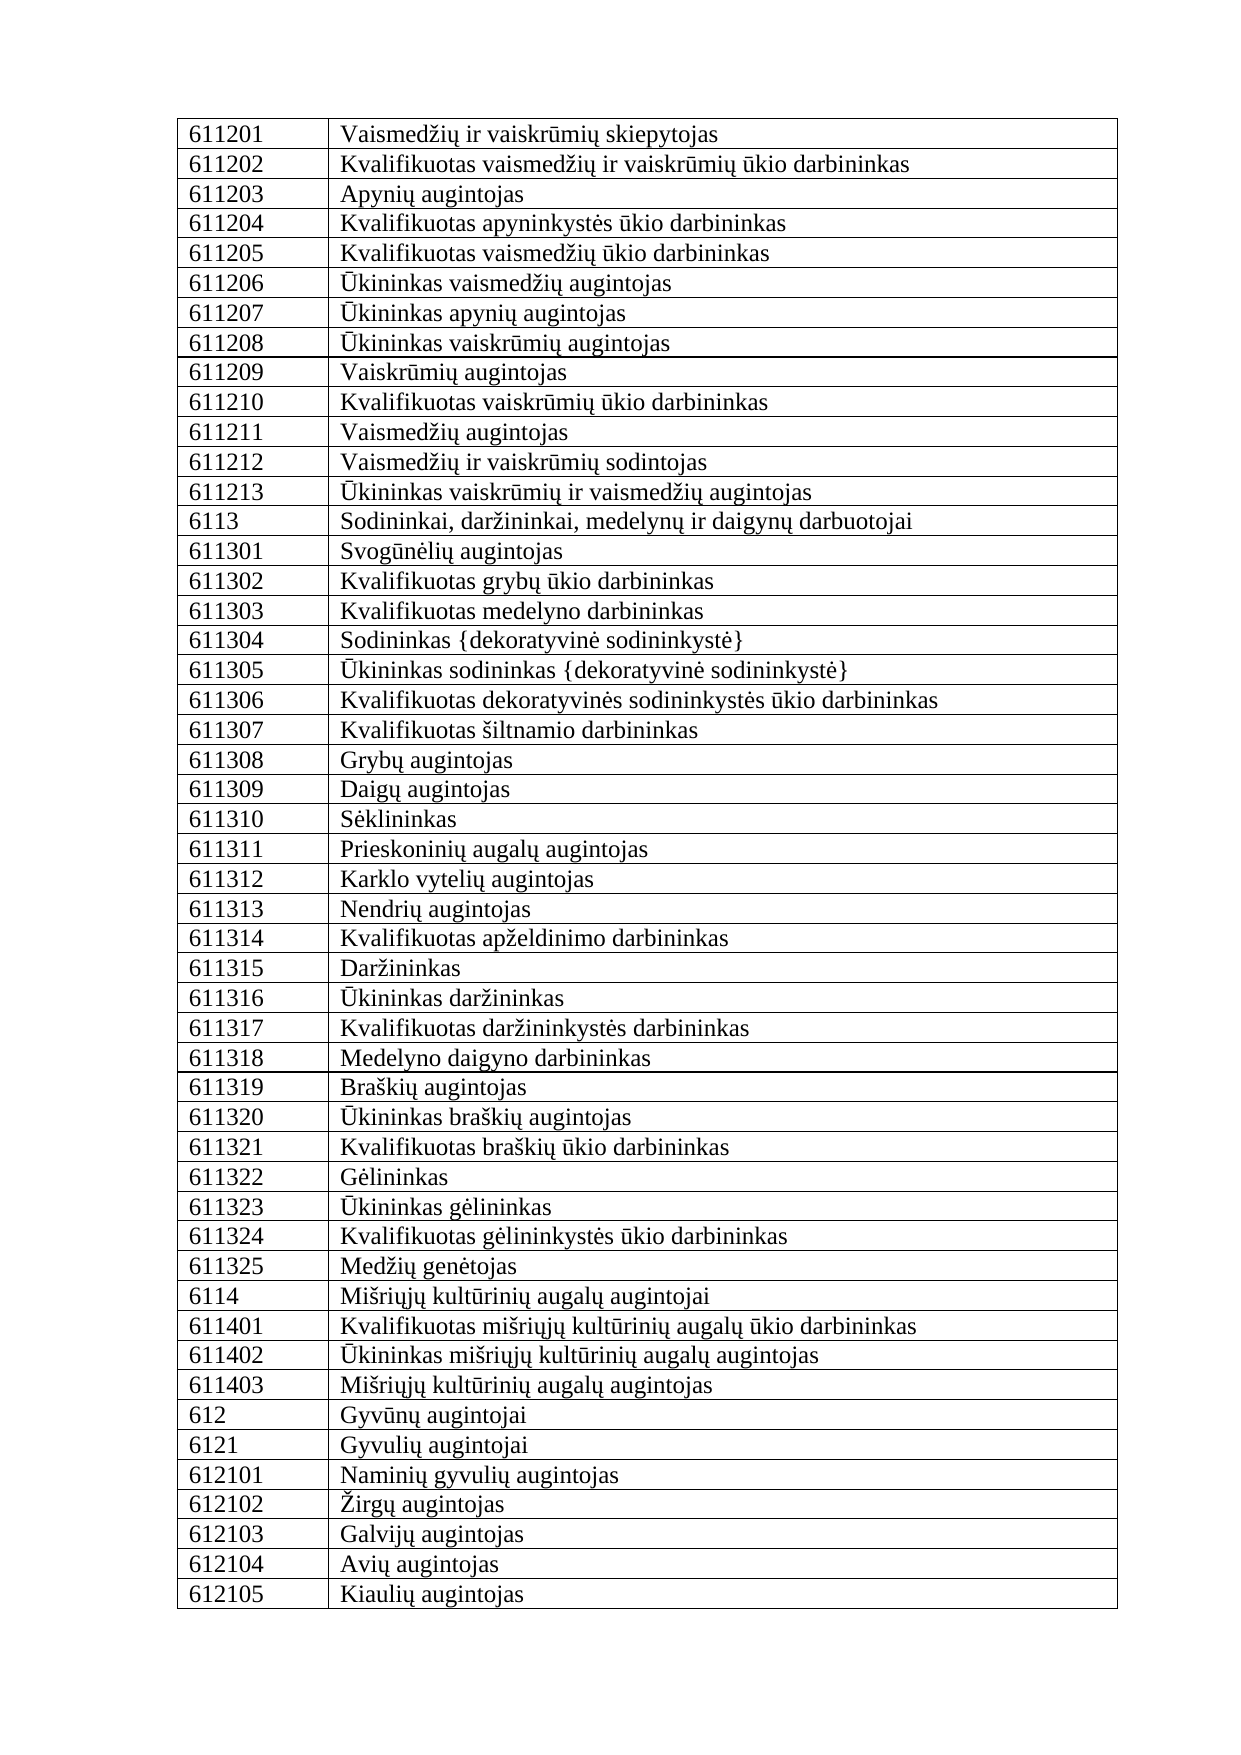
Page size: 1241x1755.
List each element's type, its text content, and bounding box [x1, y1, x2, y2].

table_cell Kvalifikuotas vaismedžių ūkio darbininkas [329, 238, 1117, 267]
table_cell [1118, 1578, 1122, 1608]
table_cell [1118, 1280, 1122, 1310]
table_cell 611301 [178, 536, 328, 565]
table_cell 611317 [178, 1013, 328, 1042]
table_cell 611325 [178, 1251, 328, 1280]
table_cell 611311 [178, 834, 328, 863]
table_cell [1118, 744, 1122, 773]
table_cell 611313 [178, 894, 328, 922]
table_cell 611322 [178, 1162, 328, 1191]
table_cell 611318 [178, 1043, 328, 1071]
table_cell [1118, 1489, 1122, 1518]
table_cell Ūkininkas gėlininkas [329, 1192, 1117, 1220]
table_cell Daržininkas [329, 953, 1117, 982]
table_cell [1118, 982, 1122, 1012]
table_cell [1118, 1250, 1122, 1280]
table_cell Ūkininkas vaismedžių augintojas [329, 268, 1117, 297]
table_cell Daigų augintojas [329, 775, 1117, 803]
table_cell 611205 [178, 238, 328, 267]
table_cell 611207 [178, 298, 328, 327]
table_cell [1118, 208, 1122, 237]
table_cell 611201 [178, 119, 328, 148]
table_cell [1118, 178, 1122, 207]
table_cell Kvalifikuotas gėlininkystės ūkio darbininkas [329, 1221, 1117, 1250]
table_cell 611314 [178, 924, 328, 952]
table_cell Sodininkai, daržininkai, medelynų ir daigynų darbuotojai [329, 506, 1117, 535]
table_cell 611303 [178, 596, 328, 624]
table_cell 611315 [178, 953, 328, 982]
table_cell 611319 [178, 1073, 328, 1101]
table_cell Gyvulių augintojai [329, 1430, 1117, 1459]
table_cell Kvalifikuotas mišriųjų kultūrinių augalų ūkio darbininkas [329, 1311, 1117, 1339]
table_cell Ūkininkas daržininkas [329, 983, 1117, 1012]
table_cell [1118, 476, 1122, 505]
table_cell 612101 [178, 1460, 328, 1488]
table_cell [1118, 1459, 1122, 1488]
table_cell 612104 [178, 1549, 328, 1578]
table_cell [1118, 416, 1122, 446]
table_cell 611211 [178, 417, 328, 446]
table_cell 611307 [178, 715, 328, 744]
table_cell Sėklininkas [329, 804, 1117, 833]
table_cell [1118, 1101, 1122, 1131]
table_cell Ūkininkas braškių augintojas [329, 1102, 1117, 1131]
table_cell 611308 [178, 745, 328, 773]
table_cell 611302 [178, 566, 328, 595]
table_cell Karklo vytelių augintojas [329, 864, 1117, 893]
table_cell 611324 [178, 1221, 328, 1250]
table_cell Ūkininkas sodininkas {dekoratyvinė sodininkystė} [329, 655, 1117, 684]
table_cell Prieskoninių augalų augintojas [329, 834, 1117, 863]
table_cell 611323 [178, 1192, 328, 1220]
table_cell 612103 [178, 1519, 328, 1548]
table_cell [1118, 1220, 1122, 1250]
table_cell [1118, 565, 1122, 595]
table_cell Medelyno daigyno darbininkas [329, 1043, 1117, 1071]
table_cell 611312 [178, 864, 328, 893]
table_cell Ūkininkas apynių augintojas [329, 298, 1117, 327]
table_cell [1118, 1369, 1122, 1399]
table_cell 611204 [178, 209, 328, 237]
table_cell Vaismedžių ir vaiskrūmių skiepytojas [329, 119, 1117, 148]
table_cell [1118, 1042, 1122, 1071]
table_cell [1118, 1429, 1122, 1459]
table_cell Žirgų augintojas [329, 1490, 1117, 1518]
table_cell Gyvūnų augintojai [329, 1400, 1117, 1429]
table_cell Kvalifikuotas braškių ūkio darbininkas [329, 1132, 1117, 1161]
table_cell Kvalifikuotas medelyno darbininkas [329, 596, 1117, 624]
table_cell [1118, 863, 1122, 893]
table_cell Ūkininkas vaiskrūmių ir vaismedžių augintojas [329, 477, 1117, 505]
table_cell [1118, 1340, 1122, 1369]
table_cell [1118, 1548, 1122, 1578]
table_cell 611212 [178, 447, 328, 476]
table_cell 611320 [178, 1102, 328, 1131]
table_cell Kvalifikuotas daržininkystės darbininkas [329, 1013, 1117, 1042]
table_cell 611202 [178, 149, 328, 178]
table_cell 612102 [178, 1490, 328, 1518]
table_cell Mišriųjų kultūrinių augalų augintojas [329, 1370, 1117, 1399]
table_cell 611321 [178, 1132, 328, 1161]
table_cell [1118, 505, 1122, 535]
table_cell Avių augintojas [329, 1549, 1117, 1578]
table_cell 611210 [178, 387, 328, 416]
table_cell [1118, 714, 1122, 744]
table_cell Grybų augintojas [329, 745, 1117, 773]
table_cell [1118, 386, 1122, 416]
table_cell Ūkininkas mišriųjų kultūrinių augalų augintojas [329, 1341, 1117, 1369]
table_cell [1118, 952, 1122, 982]
table_cell [1118, 1071, 1122, 1101]
table_cell 6113 [178, 506, 328, 535]
table_cell Ūkininkas vaiskrūmių augintojas [329, 328, 1117, 356]
table_cell Apynių augintojas [329, 179, 1117, 207]
table_cell Kvalifikuotas apyninkystės ūkio darbininkas [329, 209, 1117, 237]
table_cell [1118, 1399, 1122, 1429]
table_cell [1118, 595, 1122, 624]
table_cell [1118, 684, 1122, 714]
table_cell [1118, 535, 1122, 565]
table_cell 611304 [178, 626, 328, 654]
table_cell Medžių genėtojas [329, 1251, 1117, 1280]
table_cell 611213 [178, 477, 328, 505]
table_cell Kiaulių augintojas [329, 1579, 1117, 1608]
table_cell Braškių augintojas [329, 1073, 1117, 1101]
table_cell [1118, 1161, 1122, 1191]
table_cell [1118, 356, 1122, 386]
table_cell 611306 [178, 685, 328, 714]
table_cell Kvalifikuotas grybų ūkio darbininkas [329, 566, 1117, 595]
table_cell [1118, 118, 1122, 148]
table_cell 6121 [178, 1430, 328, 1459]
table_cell 6114 [178, 1281, 328, 1310]
table_cell [1118, 267, 1122, 297]
table_cell Svogūnėlių augintojas [329, 536, 1117, 565]
table_cell Naminių gyvulių augintojas [329, 1460, 1117, 1488]
table_cell [1118, 923, 1122, 952]
table_cell 611401 [178, 1311, 328, 1339]
table_cell [1118, 446, 1122, 476]
table_cell Vaiskrūmių augintojas [329, 358, 1117, 386]
table_cell [1118, 1518, 1122, 1548]
table_cell [1118, 148, 1122, 178]
table_cell [1118, 774, 1122, 803]
table_cell Kvalifikuotas dekoratyvinės sodininkystės ūkio darbininkas [329, 685, 1117, 714]
table_cell Gėlininkas [329, 1162, 1117, 1191]
table_cell [1118, 625, 1122, 654]
table_cell Vaismedžių augintojas [329, 417, 1117, 446]
table_cell Mišriųjų kultūrinių augalų augintojai [329, 1281, 1117, 1310]
table_cell [1118, 1191, 1122, 1220]
table_cell Vaismedžių ir vaiskrūmių sodintojas [329, 447, 1117, 476]
table_cell 611310 [178, 804, 328, 833]
table_cell [1118, 803, 1122, 833]
table_cell 611208 [178, 328, 328, 356]
table_cell [1118, 893, 1122, 922]
table_cell 611203 [178, 179, 328, 207]
table_cell 611209 [178, 358, 328, 386]
table_cell 611403 [178, 1370, 328, 1399]
table_cell [1118, 833, 1122, 863]
table_cell 612 [178, 1400, 328, 1429]
table_cell 611309 [178, 775, 328, 803]
table_cell Nendrių augintojas [329, 894, 1117, 922]
table_cell Kvalifikuotas šiltnamio darbininkas [329, 715, 1117, 744]
table_cell [1118, 1012, 1122, 1042]
table_cell [1118, 327, 1122, 356]
table_cell Kvalifikuotas apželdinimo darbininkas [329, 924, 1117, 952]
table_cell [1118, 1310, 1122, 1339]
table_cell [1118, 1131, 1122, 1161]
table_cell Kvalifikuotas vaiskrūmių ūkio darbininkas [329, 387, 1117, 416]
table_cell 611206 [178, 268, 328, 297]
table_cell Galvijų augintojas [329, 1519, 1117, 1548]
table_cell Sodininkas {dekoratyvinė sodininkystė} [329, 626, 1117, 654]
table_cell Kvalifikuotas vaismedžių ir vaiskrūmių ūkio darbininkas [329, 149, 1117, 178]
table_cell [1118, 654, 1122, 684]
table_cell 611305 [178, 655, 328, 684]
table_cell [1118, 237, 1122, 267]
table_cell 611402 [178, 1341, 328, 1369]
table_cell [1118, 297, 1122, 327]
table_cell 612105 [178, 1579, 328, 1608]
table_cell 611316 [178, 983, 328, 1012]
